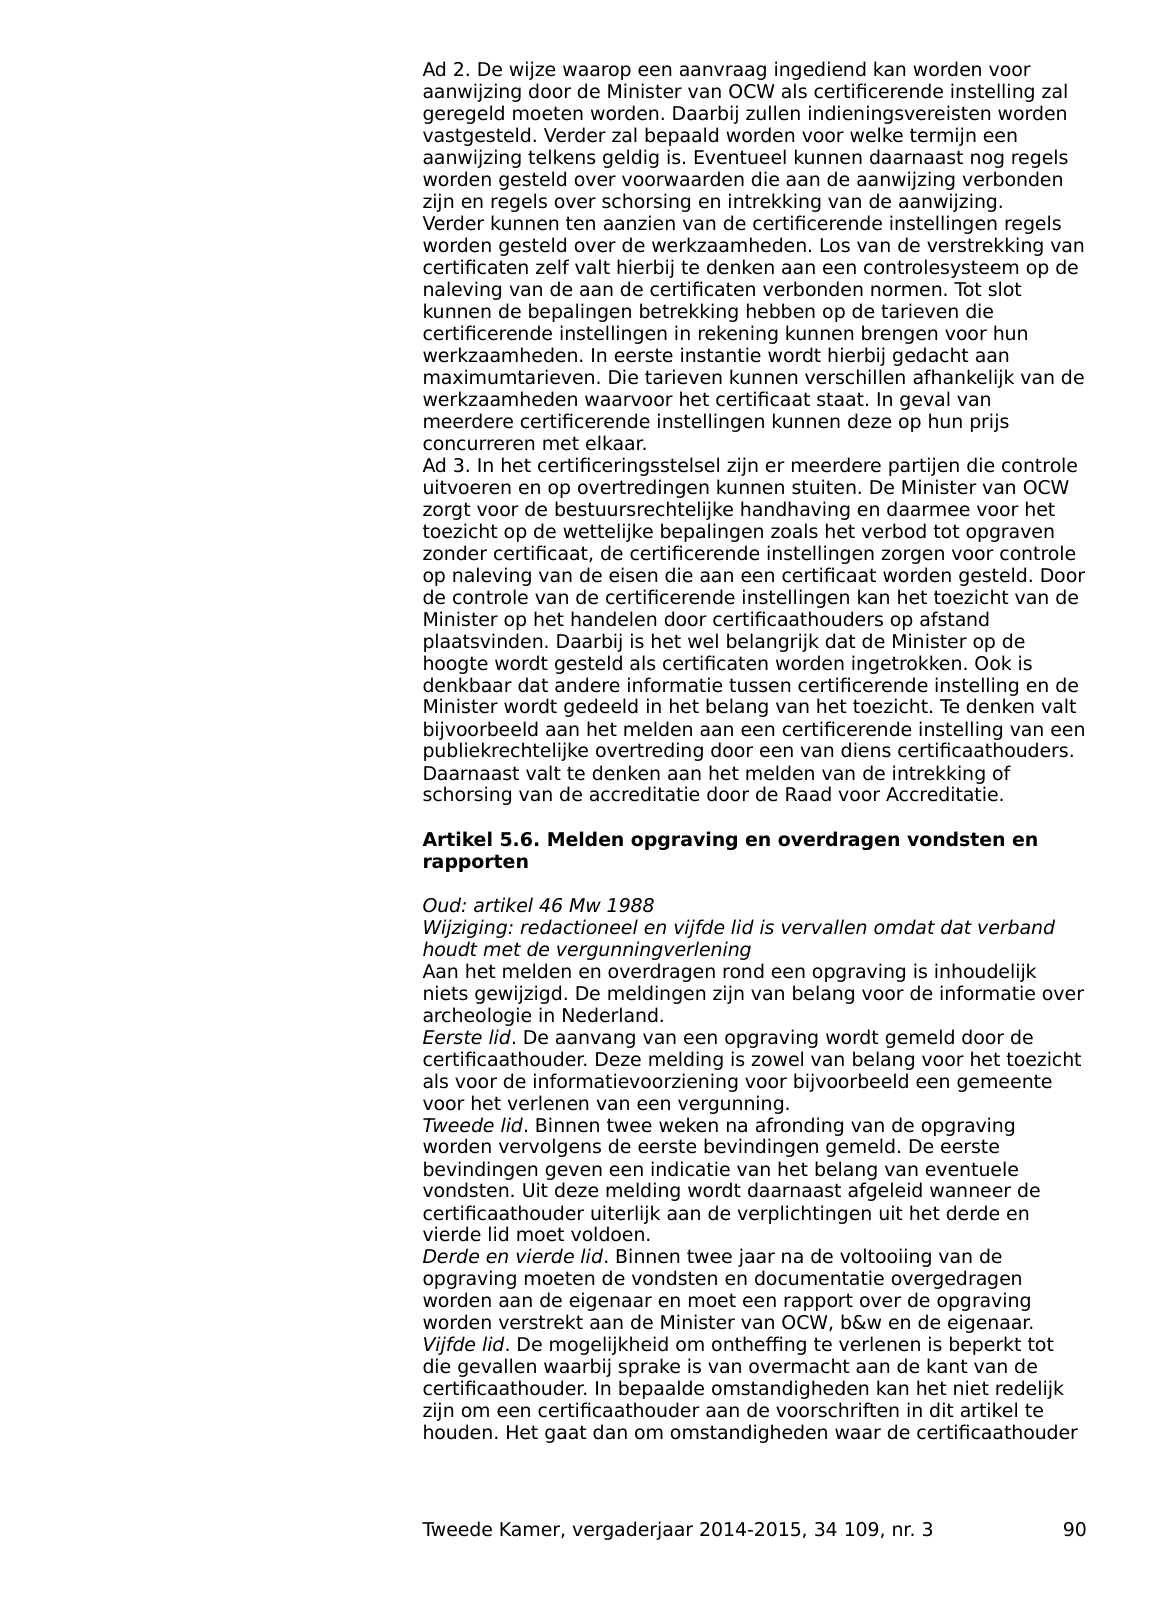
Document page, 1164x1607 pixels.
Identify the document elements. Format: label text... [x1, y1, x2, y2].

text Derde en vierde lid. Binnen twee jaar na de voltooiing van de opgraving moeten de vondsten en documentatie overgedragen worden aan de eigenaar en moet een rapport over de opgraving worden verstrekt aan de Minister van OCW, b&w en de eigenaar. [422, 1246, 1087, 1334]
text Aan het melden en overdragen rond een opgraving is inhoudelijk niets gewijzigd. De meldingen zijn van belang voor de informatie over archeologie in Nederland. [422, 961, 1087, 1027]
text Wijziging: redactioneel en vijfde lid is vervallen omdat dat verband houdt met de vergunningverlening [422, 917, 1087, 961]
text Ad 3. In het certificeringsstelsel zijn er meerdere partijen die controle uitvoeren en op overtredingen kunnen stuiten. De Minister van OCW zorgt voor de bestuursrechtelijke handhaving en daarmee voor het toezicht op de wettelijke bepalingen zoals het verbod tot opgraven zonder certificaat, de certificerende instellingen zorgen voor controle op naleving van de eisen die aan een certificaat worden gesteld. Door de controle van de certificerende instellingen kan het toezicht van de Minister op het handelen door certificaathouders op afstand plaatsvinden. Daarbij is het wel belangrijk dat de Minister op de hoogte wordt gesteld als certificaten worden ingetrokken. Ook is denkbaar dat andere informatie tussen certificerende instelling en de Minister wordt gedeeld in het belang van het toezicht. Te denken valt bijvoorbeeld aan het melden aan een certificerende instelling van een publiekrechtelijke overtreding door een van diens certificaathouders. [422, 455, 1087, 762]
subtitle Artikel 5.6. Melden opgraving en overdragen vondsten en rapporten [422, 828, 1087, 872]
text Verder kunnen ten aanzien van de certificerende instellingen regels worden gesteld over de werkzaamheden. Los van de verstrekking van certificaten zelf valt hierbij te denken aan een controlesysteem op de naleving van de aan de certificaten verbonden normen. Tot slot kunnen de bepalingen betrekking hebben op de tarieven die certificerende instellingen in rekening kunnen brengen voor hun werkzaamheden. In eerste instantie wordt hierbij gedacht aan maximumtarieven. Die tarieven kunnen verschillen afhankelijk van de werkzaamheden waarvoor het certificaat staat. In geval van meerdere certificerende instellingen kunnen deze op hun prijs concurreren met elkaar. [422, 213, 1087, 455]
text Daarnaast valt te denken aan het melden van de intrekking of schorsing van de accreditatie door de Raad voor Accreditatie. [422, 762, 1087, 806]
text Tweede lid. Binnen twee weken na afronding van de opgraving worden vervolgens de eerste bevindingen gemeld. De eerste bevindingen geven een indicatie van het belang van eventuele vondsten. Uit deze melding wordt daarnaast afgeleid wanneer de certificaathouder uiterlijk aan de verplichtingen uit het derde en vierde lid moet voldoen. [422, 1114, 1087, 1246]
text Ad 2. De wijze waarop een aanvraag ingediend kan worden voor aanwijzing door de Minister van OCW als certificerende instelling zal geregeld moeten worden. Daarbij zullen indieningsvereisten worden vastgesteld. Verder zal bepaald worden voor welke termijn een aanwijzing telkens geldig is. Eventueel kunnen daarnaast nog regels worden gesteld over voorwaarden die aan de aanwijzing verbonden zijn en regels over schorsing en intrekking van de aanwijzing. [422, 59, 1087, 213]
text Vijfde lid. De mogelijkheid om ontheffing te verlenen is beperkt tot die gevallen waarbij sprake is van overmacht aan de kant van de certificaathouder. In bepaalde omstandigheden kan het niet redelijk zijn om een certificaathouder aan de voorschriften in dit artikel te houden. Het gaat dan om omstandigheden waar de certificaathouder [422, 1334, 1087, 1444]
text Oud: artikel 46 Mw 1988 [422, 895, 1087, 917]
text Eerste lid. De aanvang van een opgraving wordt gemeld door de certificaathouder. Deze melding is zowel van belang voor het toezicht als voor de informatievoorziening voor bijvoorbeeld een gemeente voor het verlenen van een vergunning. [422, 1027, 1087, 1114]
